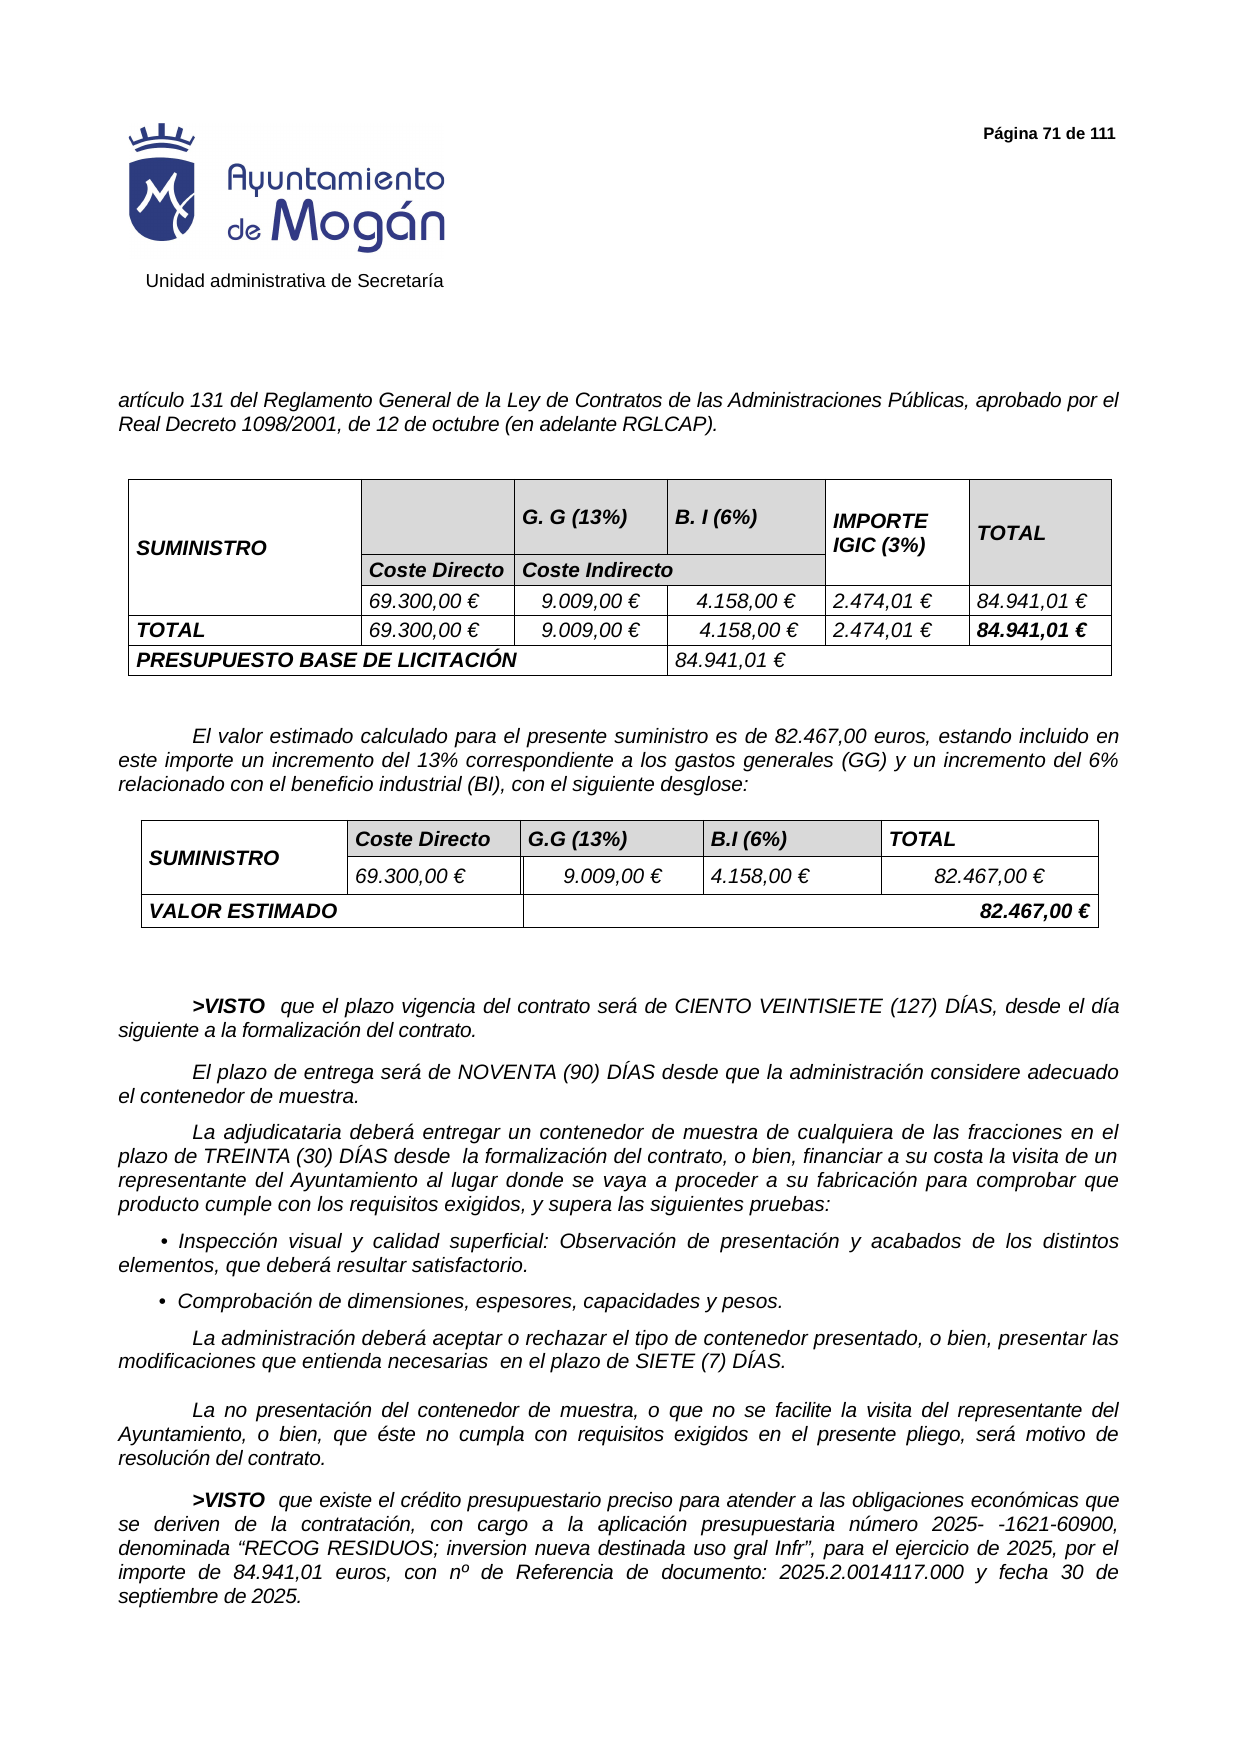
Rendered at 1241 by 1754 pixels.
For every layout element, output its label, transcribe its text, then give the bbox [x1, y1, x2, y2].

picture [128, 123, 445, 259]
text artículo 131 del Reglamento General de la Ley de Contratos de las Administraciones Públicas, aprobado por el Real Decreto 1098/2001, de 12 de octubre (en adelante RGLCAP). [118, 388, 1122, 436]
table_cell 84.941,01 € [970, 616, 1111, 644]
table_cell 4.158,00 € [668, 586, 825, 615]
table_cell 2.474,01 € [826, 586, 969, 615]
table_cell 9.009,00 € [524, 857, 703, 894]
table_cell 82.467,00 € [699, 895, 1098, 927]
table_header [362, 480, 514, 554]
table_cell 4.158,00 € [704, 857, 881, 894]
text • Comprobación de dimensiones, espesores, capacidades y pesos. [118, 1289, 1122, 1313]
table_header Coste Directo [348, 821, 520, 856]
table_header B.I (6%) [704, 821, 881, 856]
table_header TOTAL [882, 821, 1098, 856]
table_cell 2.474,01 € [826, 616, 969, 644]
text La administración deberá aceptar o rechazar el tipo de contenedor presentado, o bien, presentar las modificaciones que entienda necesarias en el plazo de SIETE (7) DÍAS. [118, 1325, 1122, 1373]
table_cell 9.009,00 € [515, 616, 667, 644]
table_cell TOTAL [129, 616, 361, 644]
table_header SUMINISTRO [129, 480, 361, 615]
table_header B. I (6%) [668, 480, 825, 554]
text • Inspección visual y calidad superficial: Observación de presentación y acabados de los distintos elementos, que deberá resultar satisfactorio. [118, 1228, 1122, 1276]
table_cell 69.300,00 € [362, 616, 514, 644]
table_cell Coste Directo [362, 555, 514, 585]
text >VISTO que el plazo vigencia del contrato será de CIENTO VEINTISIETE (127) DÍAS, desde el día siguiente a la formalización del contrato. [118, 994, 1122, 1042]
table_cell 84.941,01 € [970, 586, 1111, 615]
table_header IMPORTE IGIC (3%) [826, 480, 969, 585]
table_header G. G (13%) [515, 480, 667, 554]
table_header G.G (13%) [521, 821, 703, 856]
text La no presentación del contenedor de muestra, o que no se facilite la visita del representante del Ayuntamiento, o bien, que éste no cumpla con requisitos exigidos en el presente pliego, será motivo de resolución del contrato. [118, 1398, 1122, 1469]
text >VISTO que existe el crédito presupuestario preciso para atender a las obligaciones económicas que se deriven de la contratación, con cargo a la aplicación presupuestaria número 2025- -1621-60900, denominada “RECOG RESIDUOS; inversion nueva destinada uso gral Infr”, para el ejercicio de 2025, por el importe de 84.941,01 euros, con nº de Referencia de documento: 2025.2.0014117.000 y fecha 30 de septiembre de 2025. [118, 1488, 1122, 1607]
table_cell 4.158,00 € [668, 616, 825, 644]
table_header TOTAL [970, 480, 1111, 585]
table_cell 82.467,00 € [882, 857, 1098, 894]
table_header SUMINISTRO [142, 821, 347, 894]
table_cell PRESUPUESTO BASE DE LICITACIÓN [129, 646, 667, 675]
table_cell 69.300,00 € [362, 586, 514, 615]
table_cell Coste Indirecto [515, 555, 825, 585]
text La adjudicataria deberá entregar un contenedor de muestra de cualquiera de las fracciones en el plazo de TREINTA (30) DÍAS desde la formalización del contrato, o bien, financiar a su costa la visita de un representante del Ayuntamiento al lugar donde se vaya a proceder a su fabricación para comprobar que producto cumple con los requisitos exigidos, y supera las siguientes pruebas: [118, 1120, 1122, 1216]
table_cell 84.941,01 € [668, 646, 1111, 675]
text El valor estimado calculado para el presente suministro es de 82.467,00 euros, estando incluido en este importe un incremento del 13% correspondiente a los gastos generales (GG) y un incremento del 6% relacionado con el beneficio industrial (BI), con el siguiente desglose: [118, 724, 1122, 796]
table_cell 9.009,00 € [515, 586, 667, 615]
table_cell [524, 895, 699, 927]
table_cell 69.300,00 € [348, 857, 520, 894]
text El plazo de entrega será de NOVENTA (90) DÍAS desde que la administración considere adecuado el contenedor de muestra. [118, 1060, 1122, 1108]
table_cell VALOR ESTIMADO [142, 895, 523, 927]
